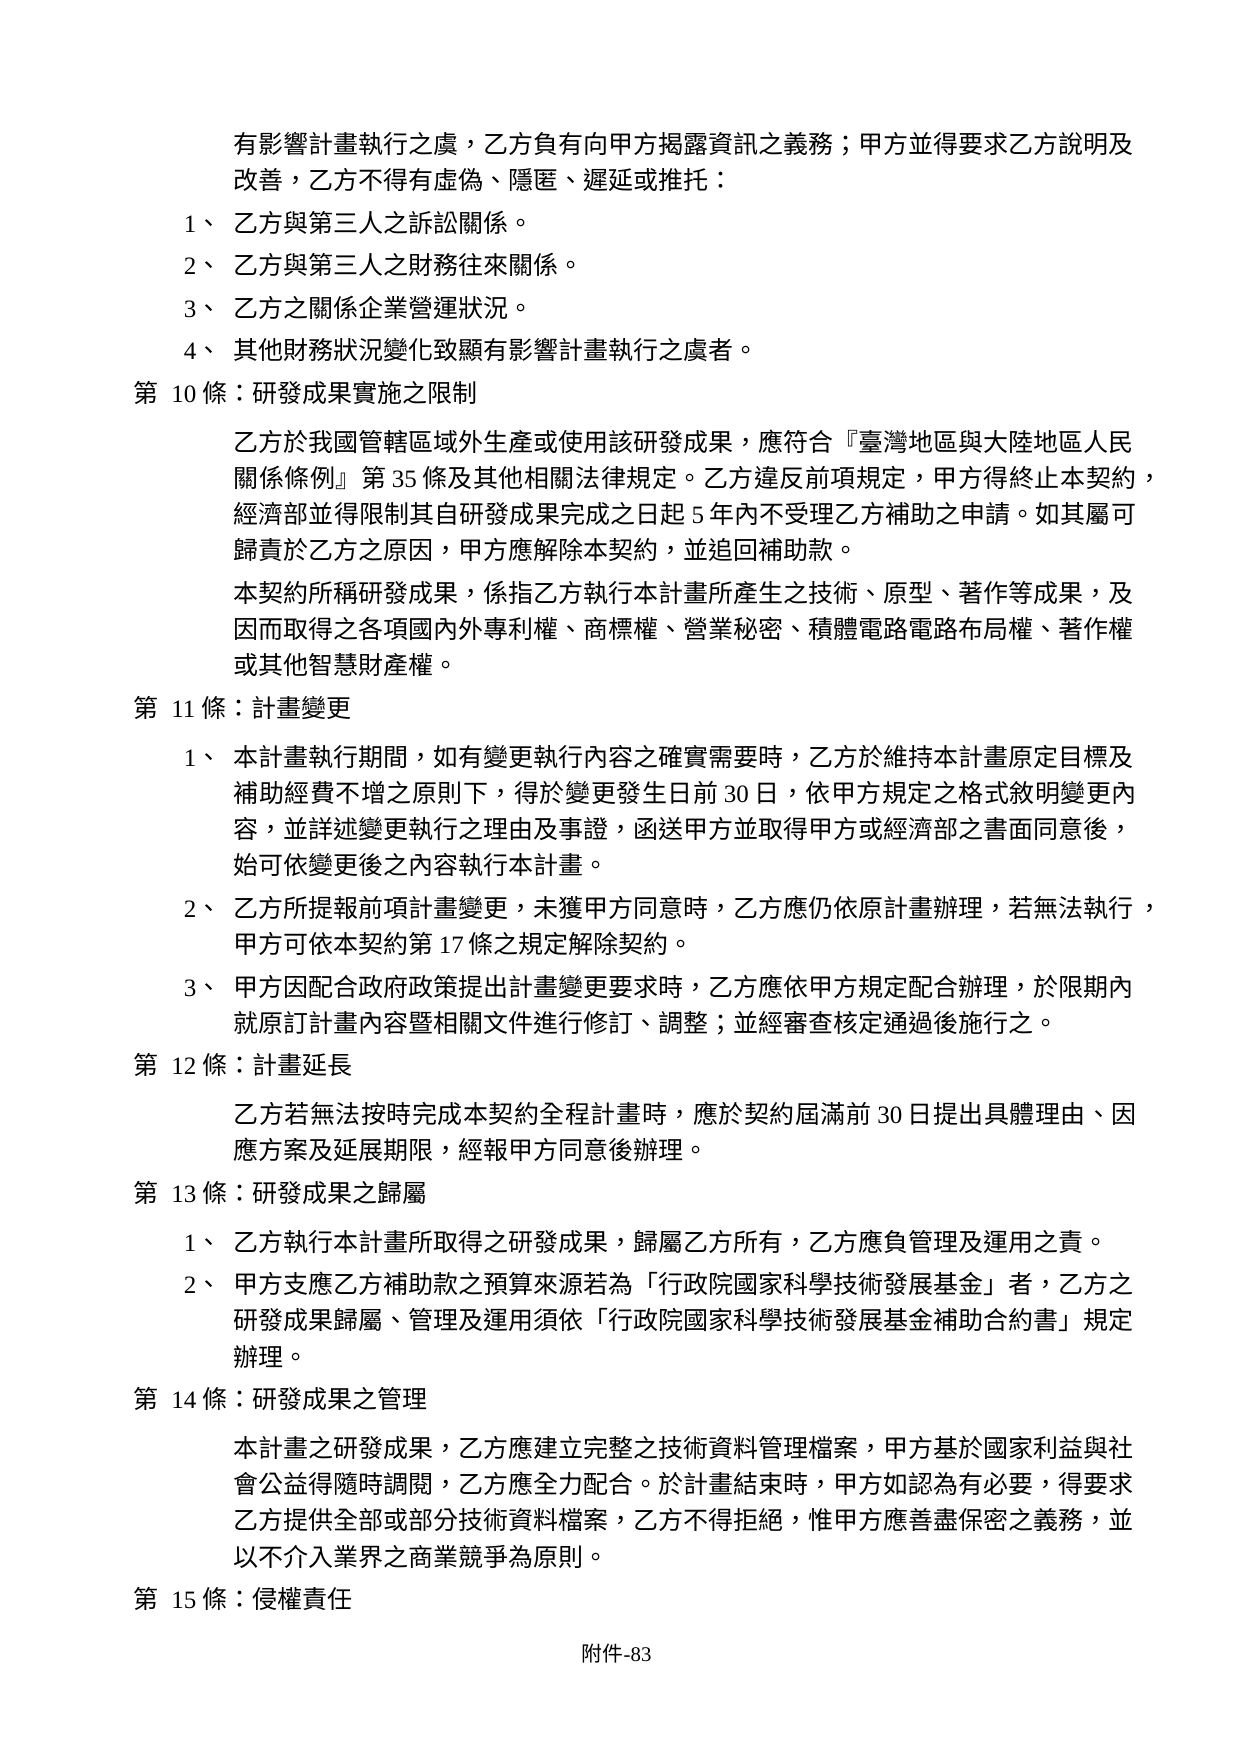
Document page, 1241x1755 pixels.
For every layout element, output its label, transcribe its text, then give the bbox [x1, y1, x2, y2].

list 甲方支應乙方補助款之預算來源若為「行政院國家科學技術發展基金」者，乙方之研發成果歸屬、管理及運用須依「行政院國家科學技術發展基金補助合約書」規定辦理。 [183, 1264, 1137, 1373]
text 乙方若無法按時完成本契約全程計畫時，應於契約屆滿前30日提出具體理由、因應方案及延展期限，經報甲方同意後辦理。 [233, 1094, 1137, 1167]
text 第 13 條：研發成果之歸屬 [133, 1173, 1137, 1209]
text 第 14 條：研發成果之管理 [133, 1379, 1137, 1416]
text 第 15 條：侵權責任 [133, 1579, 1137, 1616]
list 乙方與第三人之財務往來關係。 [183, 246, 1137, 282]
list 乙方執行本計畫所取得之研發成果，歸屬乙方所有，乙方應負管理及運用之責。 [183, 1222, 1137, 1258]
text 乙方於我國管轄區域外生產或使用該研發成果，應符合『臺灣地區與大陸地區人民關係條例』第35條及其他相關法律規定。乙方違反前項規定，甲方得終止本契約，經濟部並得限制其自研發成果完成之日起5年內不受理乙方補助之申請。如其屬可歸責於乙方之原因，甲方應解除本契約，並追回補助款。 [233, 422, 1137, 567]
list 乙方與第三人之訴訟關係。 [183, 203, 1137, 239]
list 乙方所提報前項計畫變更，未獲甲方同意時，乙方應仍依原計畫辦理，若無法執行，甲方可依本契約第17條之規定解除契約。 [183, 888, 1137, 961]
list 其他財務狀況變化致顯有影響計畫執行之虞者。 [183, 331, 1137, 367]
text 第 12 條：計畫延長 [133, 1046, 1137, 1082]
text 本計畫之研發成果，乙方應建立完整之技術資料管理檔案，甲方基於國家利益與社會公益得隨時調閱，乙方應全力配合。於計畫結束時，甲方如認為有必要，得要求乙方提供全部或部分技術資料檔案，乙方不得拒絕，惟甲方應善盡保密之義務，並以不介入業界之商業競爭為原則。 [233, 1428, 1137, 1573]
text 有影響計畫執行之虞，乙方負有向甲方揭露資訊之義務；甲方並得要求乙方說明及改善，乙方不得有虛偽、隱匿、遲延或推托： [233, 124, 1137, 197]
text 第 10 條：研發成果實施之限制 [133, 373, 1137, 409]
text 本契約所稱研發成果，係指乙方執行本計畫所產生之技術、原型、著作等成果，及因而取得之各項國內外專利權、商標權、營業秘密、積體電路電路布局權、著作權或其他智慧財產權。 [233, 573, 1137, 682]
text 第 11 條：計畫變更 [133, 688, 1137, 724]
list 乙方之關係企業營運狀況。 [183, 288, 1137, 324]
list 甲方因配合政府政策提出計畫變更要求時，乙方應依甲方規定配合辦理，於限期內就原訂計畫內容暨相關文件進行修訂、調整；並經審查核定通過後施行之。 [183, 967, 1137, 1039]
list 本計畫執行期間，如有變更執行內容之確實需要時，乙方於維持本計畫原定目標及補助經費不增之原則下，得於變更發生日前30日，依甲方規定之格式敘明變更內容，並詳述變更執行之理由及事證，函送甲方並取得甲方或經濟部之書面同意後，始可依變更後之內容執行本計畫。 [183, 737, 1137, 882]
